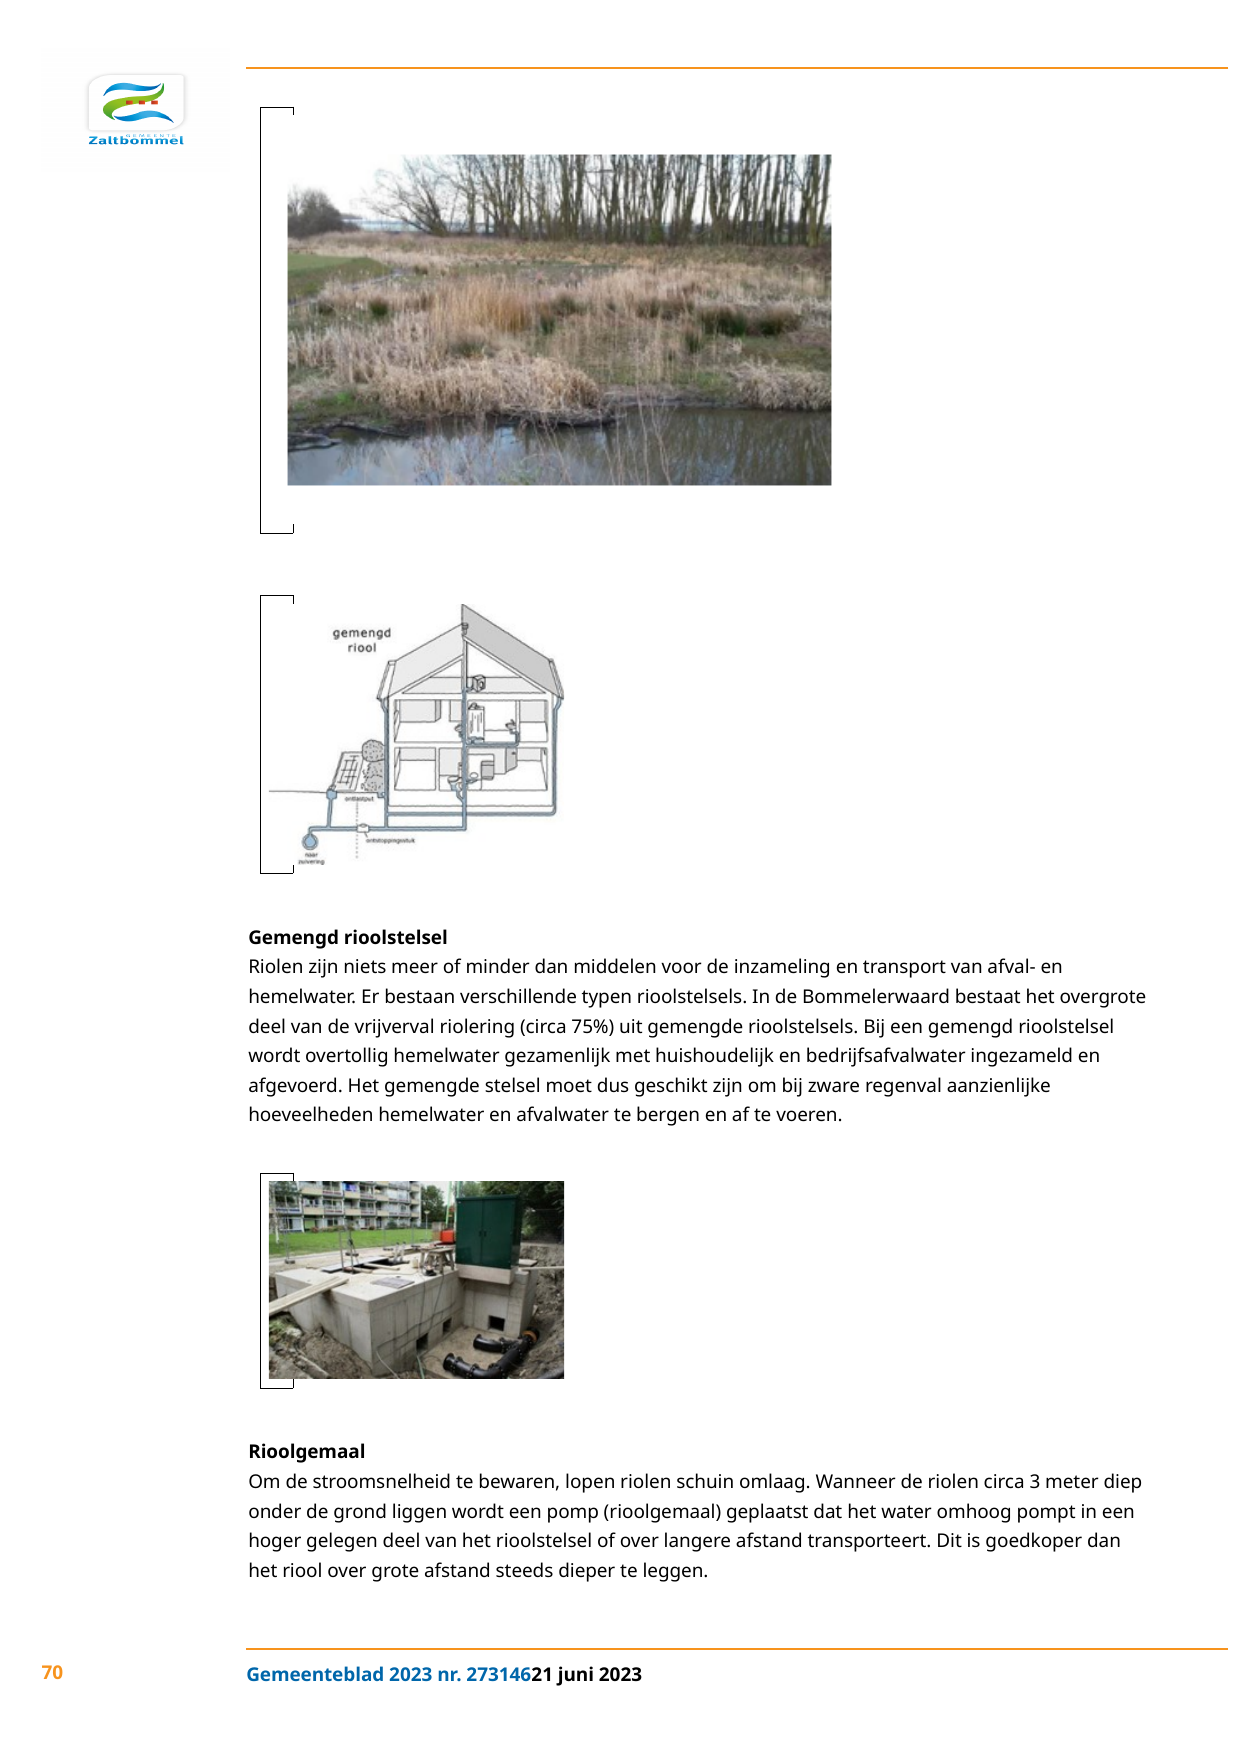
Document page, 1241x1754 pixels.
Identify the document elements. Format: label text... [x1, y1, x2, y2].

picture [268, 1181, 565, 1379]
text Riolen zijn niets meer of minder dan middelen voor de inzameling en transport van afval- en hemelwater. Er bestaan verschillende typen rioolstelsels. In de Bommelerwaard bestaat het overgrote deel van de vrijverval riolering (circa 75%) uit gemengde rioolstelsels. Bij een gemengd rioolstelsel wordt overtollig hemelwater gezamenlijk met huishoudelijk en bedrijfsafvalwater ingezameld en afgevoerd. Het gemengde stelsel moet dus geschikt zijn om bij zware regenval aanzienlijke hoeveelheden hemelwater en afvalwater te bergen en af te voeren. [248, 954, 1152, 1127]
text Om de stroomsnelheid te bewaren, lopen riolen schuin omlaag. Wanneer de riolen circa 3 meter diep onder de grond liggen wordt een pomp (rioolgemaal) geplaatst dat het water omhoog pompt in een hoger gelegen deel van het rioolstelsel of over langere afstand transporteert. Dit is goedkoper dan het riool over grote afstand steeds dieper te leggen. [248, 1468, 1152, 1583]
text Gemengd rioolstelsel [248, 924, 1152, 950]
picture [268, 604, 565, 865]
picture [268, 115, 860, 524]
text Rioolgemaal [248, 1439, 1152, 1464]
picture [41, 47, 231, 172]
